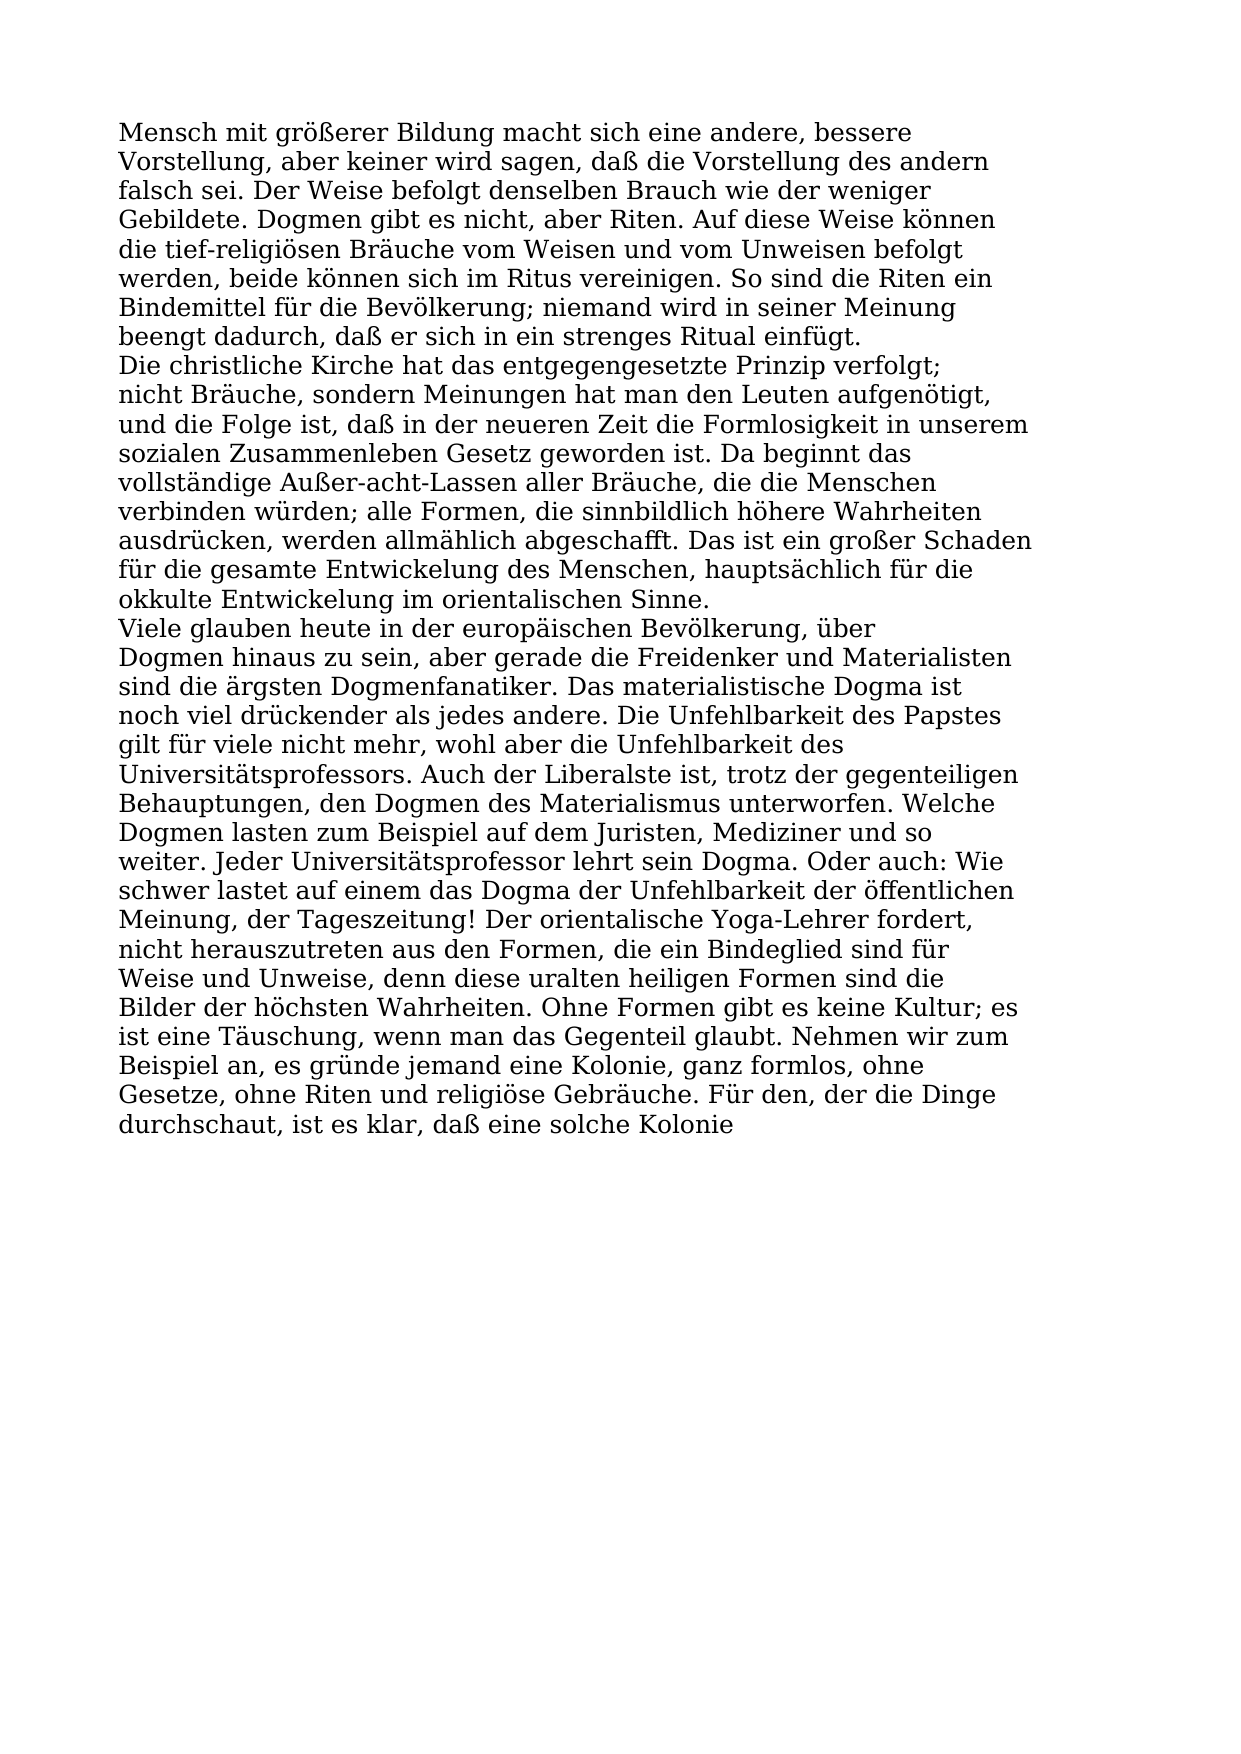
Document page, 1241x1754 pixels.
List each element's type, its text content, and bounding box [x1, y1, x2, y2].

text beengt dadurch, daß er sich in ein strenges Ritual einfügt. [118, 322, 1122, 351]
text die tief-religiösen Bräuche vom Weisen und vom Unweisen befolgt [118, 235, 1122, 264]
text gilt für viele nicht mehr, wohl aber die Unfehlbarkeit des [118, 731, 1122, 760]
text werden, beide können sich im Ritus vereinigen. So sind die Riten ein [118, 264, 1122, 293]
text sind die ärgsten Dogmenfanatiker. Das materialistische Dogma ist [118, 672, 1122, 701]
text Dogmen hinaus zu sein, aber gerade die Freidenker und Materialisten [118, 643, 1122, 672]
text für die gesamte Entwickelung des Menschen, hauptsächlich für die [118, 556, 1122, 585]
text Vorstellung, aber keiner wird sagen, daß die Vorstellung des andern [118, 147, 1122, 176]
text nicht Bräuche, sondern Meinungen hat man den Leuten aufgenötigt, [118, 381, 1122, 410]
text Viele glauben heute in der europäischen Bevölkerung, über [118, 614, 1122, 643]
text nicht herauszutreten aus den Formen, die ein Bindeglied sind für [118, 935, 1122, 964]
text weiter. Jeder Universitätsprofessor lehrt sein Dogma. Oder auch: Wie [118, 847, 1122, 876]
text Beispiel an, es gründe jemand eine Kolonie, ganz formlos, ohne [118, 1051, 1122, 1081]
text Die christliche Kirche hat das entgegengesetzte Prinzip verfolgt; [118, 351, 1122, 381]
text Universitätsprofessors. Auch der Liberalste ist, trotz der gegenteiligen [118, 760, 1122, 789]
text sozialen Zusammenleben Gesetz geworden ist. Da beginnt das [118, 439, 1122, 468]
text okkulte Entwickelung im orientalischen Sinne. [118, 585, 1122, 614]
text vollständige Außer-acht-Lassen aller Bräuche, die die Menschen [118, 468, 1122, 497]
text Dogmen lasten zum Beispiel auf dem Juristen, Mediziner und so [118, 818, 1122, 847]
text Mensch mit größerer Bildung macht sich eine andere, bessere [118, 118, 1122, 147]
text falsch sei. Der Weise befolgt denselben Brauch wie der weniger [118, 176, 1122, 206]
text Weise und Unweise, denn diese uralten heiligen Formen sind die [118, 964, 1122, 993]
text Behauptungen, den Dogmen des Materialismus unterworfen. Welche [118, 789, 1122, 818]
text Bilder der höchsten Wahrheiten. Ohne Formen gibt es keine Kultur; es [118, 993, 1122, 1022]
text durchschaut, ist es klar, daß eine solche Kolonie [118, 1110, 1122, 1139]
text noch viel drückender als jedes andere. Die Unfehlbarkeit des Papstes [118, 701, 1122, 731]
text und die Folge ist, daß in der neueren Zeit die Formlosigkeit in unserem [118, 410, 1122, 439]
text ausdrücken, werden allmählich abgeschafft. Das ist ein großer Schaden [118, 526, 1122, 556]
text verbinden würden; alle Formen, die sinnbildlich höhere Wahrheiten [118, 497, 1122, 526]
text Bindemittel für die Bevölkerung; niemand wird in seiner Meinung [118, 293, 1122, 322]
text Gesetze, ohne Riten und religiöse Gebräuche. Für den, der die Dinge [118, 1081, 1122, 1110]
text ist eine Täuschung, wenn man das Gegenteil glaubt. Nehmen wir zum [118, 1022, 1122, 1051]
text schwer lastet auf einem das Dogma der Unfehlbarkeit der öffentlichen [118, 876, 1122, 906]
text Meinung, der Tageszeitung! Der orientalische Yoga-Lehrer fordert, [118, 906, 1122, 935]
text Gebildete. Dogmen gibt es nicht, aber Riten. Auf diese Weise können [118, 206, 1122, 235]
